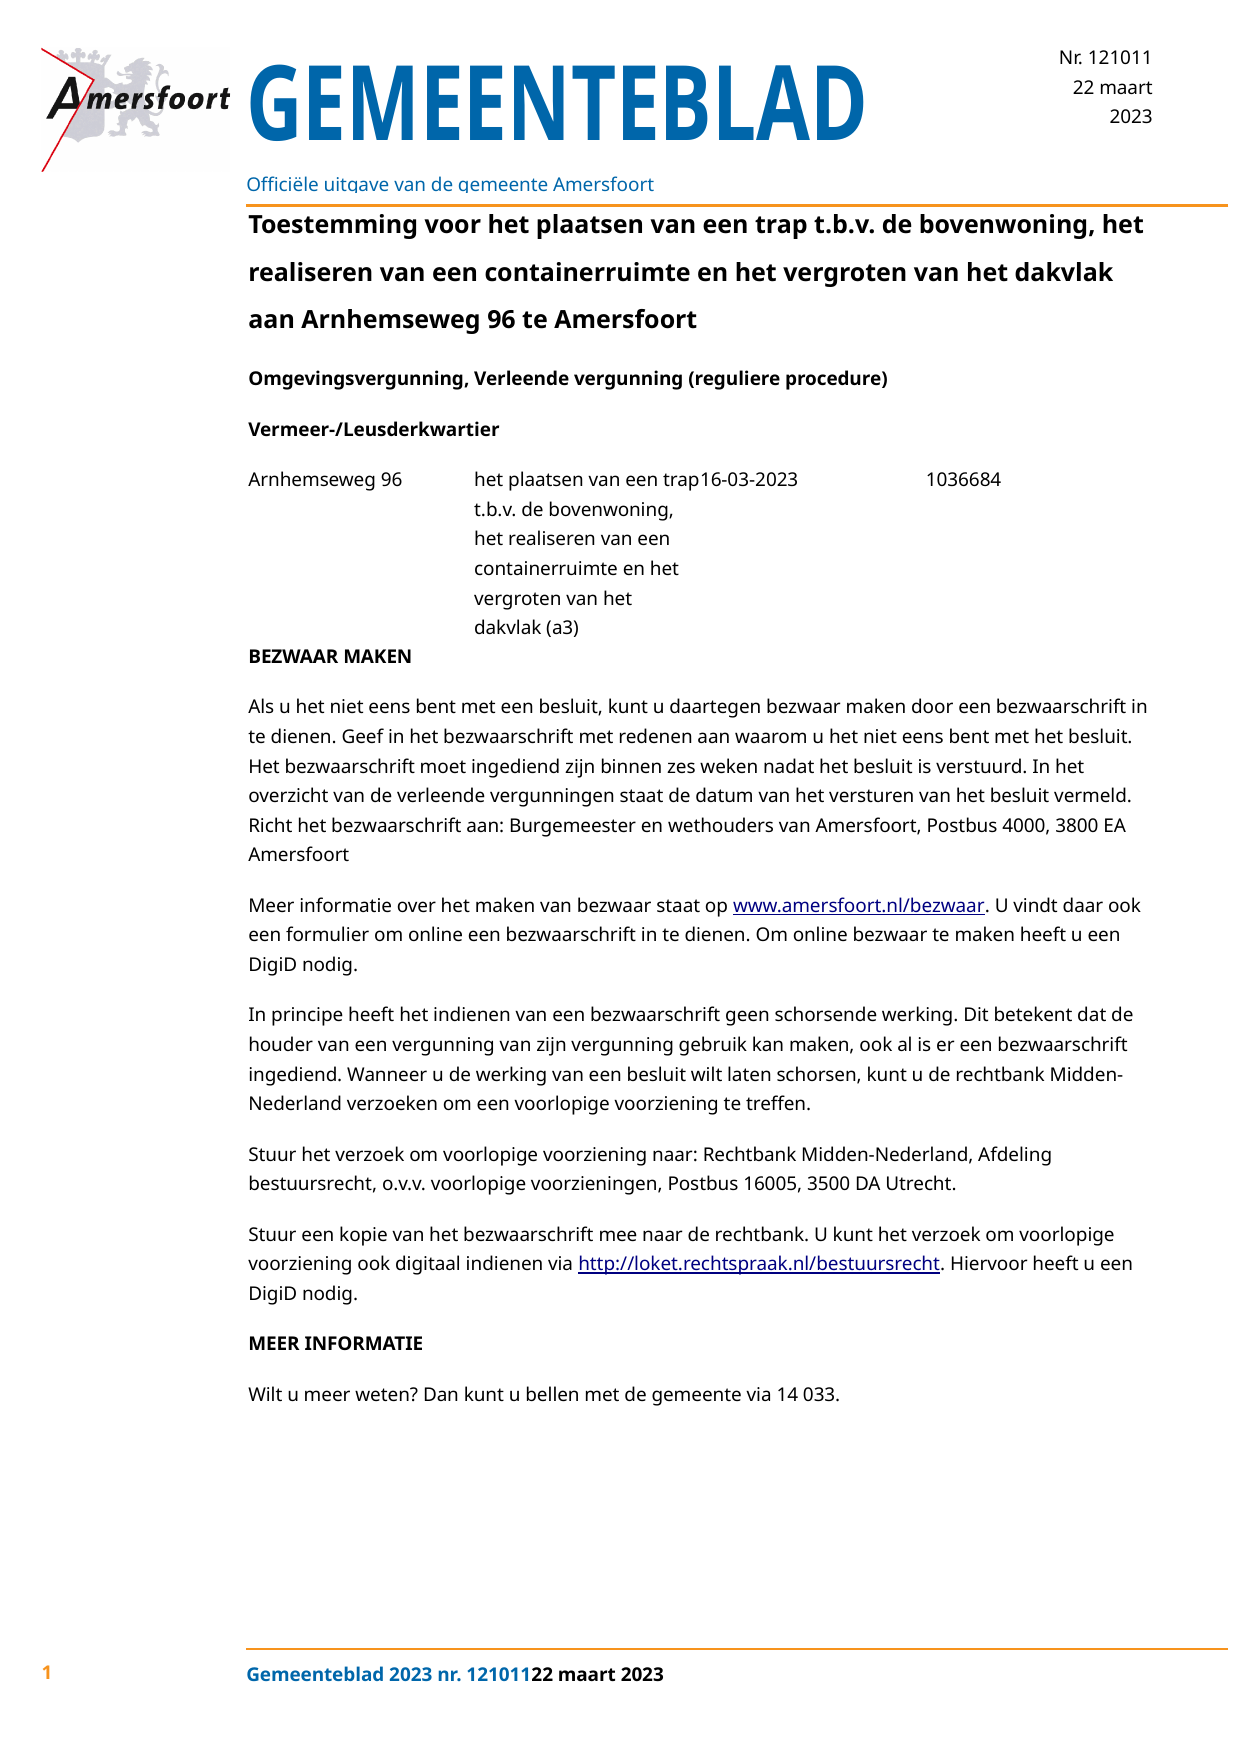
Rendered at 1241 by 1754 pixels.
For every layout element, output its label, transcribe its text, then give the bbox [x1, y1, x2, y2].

text Wilt u meer weten? Dan kunt u bellen met de gemeente via 14 033. [248, 1381, 1152, 1407]
text Stuur het verzoek om voorlopige voorziening naar: Rechtbank Midden-Nederland, Afdeling bestuursrecht, o.v.v. voorlopige voorzieningen, Postbus 16005, 3500 DA Utrecht. [248, 1141, 1152, 1196]
text Stuur een kopie van het bezwaarschrift mee naar de rechtbank. U kunt het verzoek om voorlopige voorziening ook digitaal indienen via http://loket.rechtspraak.nl/bestuursrecht. Hiervoor heeft u een DigiD nodig. [248, 1221, 1152, 1306]
text Omgevingsvergunning, Verleende vergunning (reguliere procedure) [248, 366, 1152, 391]
table_header 1036684 [926, 466, 1152, 640]
text Meer informatie over het maken van bezwaar staat op www.amersfoort.nl/bezwaar. U vindt daar ook een formulier om online een bezwaarschrift in te dienen. Om online bezwaar te maken heeft u een DigiD nodig. [248, 892, 1152, 977]
table_header 16-03-2023 [700, 466, 926, 640]
text MEER INFORMATIE [248, 1330, 1152, 1356]
text Toestemming voor het plaatsen van een trap t.b.v. de bovenwoning, het realiseren van een containerruimte en het vergroten van het dakvlak aan Arnhemseweg 96 te Amersfoort [248, 207, 1152, 336]
text Vermeer-/Leusderkwartier [248, 416, 1152, 442]
text In principe heeft het indienen van een bezwaarschrift geen schorsende werking. Dit betekent dat de houder van een vergunning van zijn vergunning gebruik kan maken, ook al is er een bezwaarschrift ingediend. Wanneer u de werking van een besluit wilt laten schorsen, kunt u de rechtbank Midden-Nederland verzoeken om een voorlopige voorziening te treffen. [248, 1002, 1152, 1116]
text BEZWAAR MAKEN [248, 643, 1152, 669]
picture [41, 47, 231, 172]
table_header het plaatsen van een trap t.b.v. de bovenwoning, het realiseren van een containerruimte en het vergroten van het dakvlak (a3) [474, 466, 700, 640]
table_header Arnhemseweg 96 [248, 466, 474, 640]
text Als u het niet eens bent met een besluit, kunt u daartegen bezwaar maken door een bezwaarschrift in te dienen. Geef in het bezwaarschrift met redenen aan waarom u het niet eens bent met het besluit. Het bezwaarschrift moet ingediend zijn binnen zes weken nadat het besluit is verstuurd. In het overzicht van de verleende vergunningen staat de datum van het versturen van het besluit vermeld. Richt het bezwaarschrift aan: Burgemeester en wethouders van Amersfoort, Postbus 4000, 3800 EA Amersfoort [248, 694, 1152, 867]
